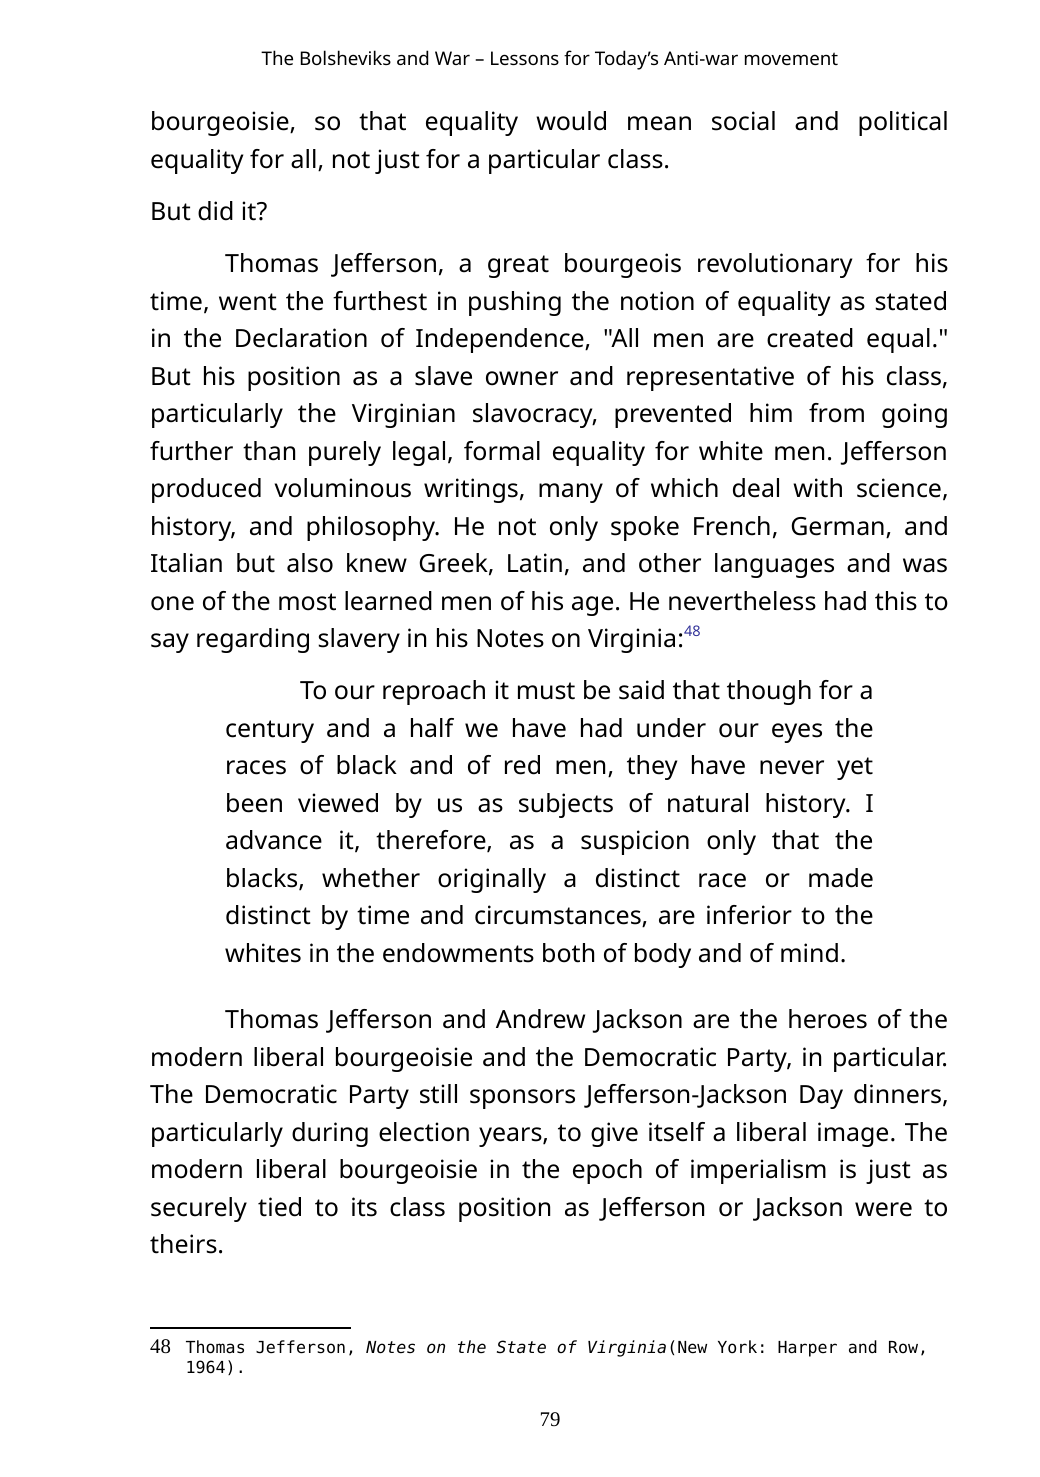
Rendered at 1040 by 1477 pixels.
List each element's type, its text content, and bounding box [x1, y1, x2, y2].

text bourgeoisie, so that equality would mean social and political equality for all, not just for a particular class. [150, 101, 949, 176]
text Thomas Jefferson and Andrew Jackson are the heroes of the modern liberal bourgeoisie and the Democratic Party, in particular. The Democratic Party still sponsors Jefferson-Jackson Day dinners, particularly during election years, to give itself a liberal image. The modern liberal bourgeoisie in the epoch of imperialism is just as securely tied to its class position as Jefferson or Jackson were to theirs. [150, 999, 949, 1261]
text To our reproach it must be said that though for a century and a half we have had under our eyes the races of black and of red men, they have never yet been viewed by us as subjects of natural history. I advance it, therefore, as a suspicion only that the blacks, whether originally a distinct race or made distinct by time and circumstances, are inferior to the whites in the endowments both of body and of mind. [225, 669, 874, 969]
text Thomas Jefferson, a great bourgeois revolutionary for his time, went the furthest in pushing the notion of equality as stated in the Declaration of Independence, "All men are created equal." But his position as a slave owner and representative of his class, particularly the Virginian slavocracy, prevented him from going further than purely legal, formal equality for white men. Jefferson produced voluminous writings, many of which deal with science, history, and philosophy. He not only spoke French, German, and Italian but also knew Greek, Latin, and other languages and was one of the most learned men of his age. He nevertheless had this to say regarding slavery in his Notes on Virginia: [150, 242, 949, 655]
text But did it? [150, 190, 949, 228]
text Thomas Jefferson, Notes on the State of Virginia(New York: Harper and Row, 1964). [150, 1334, 949, 1377]
